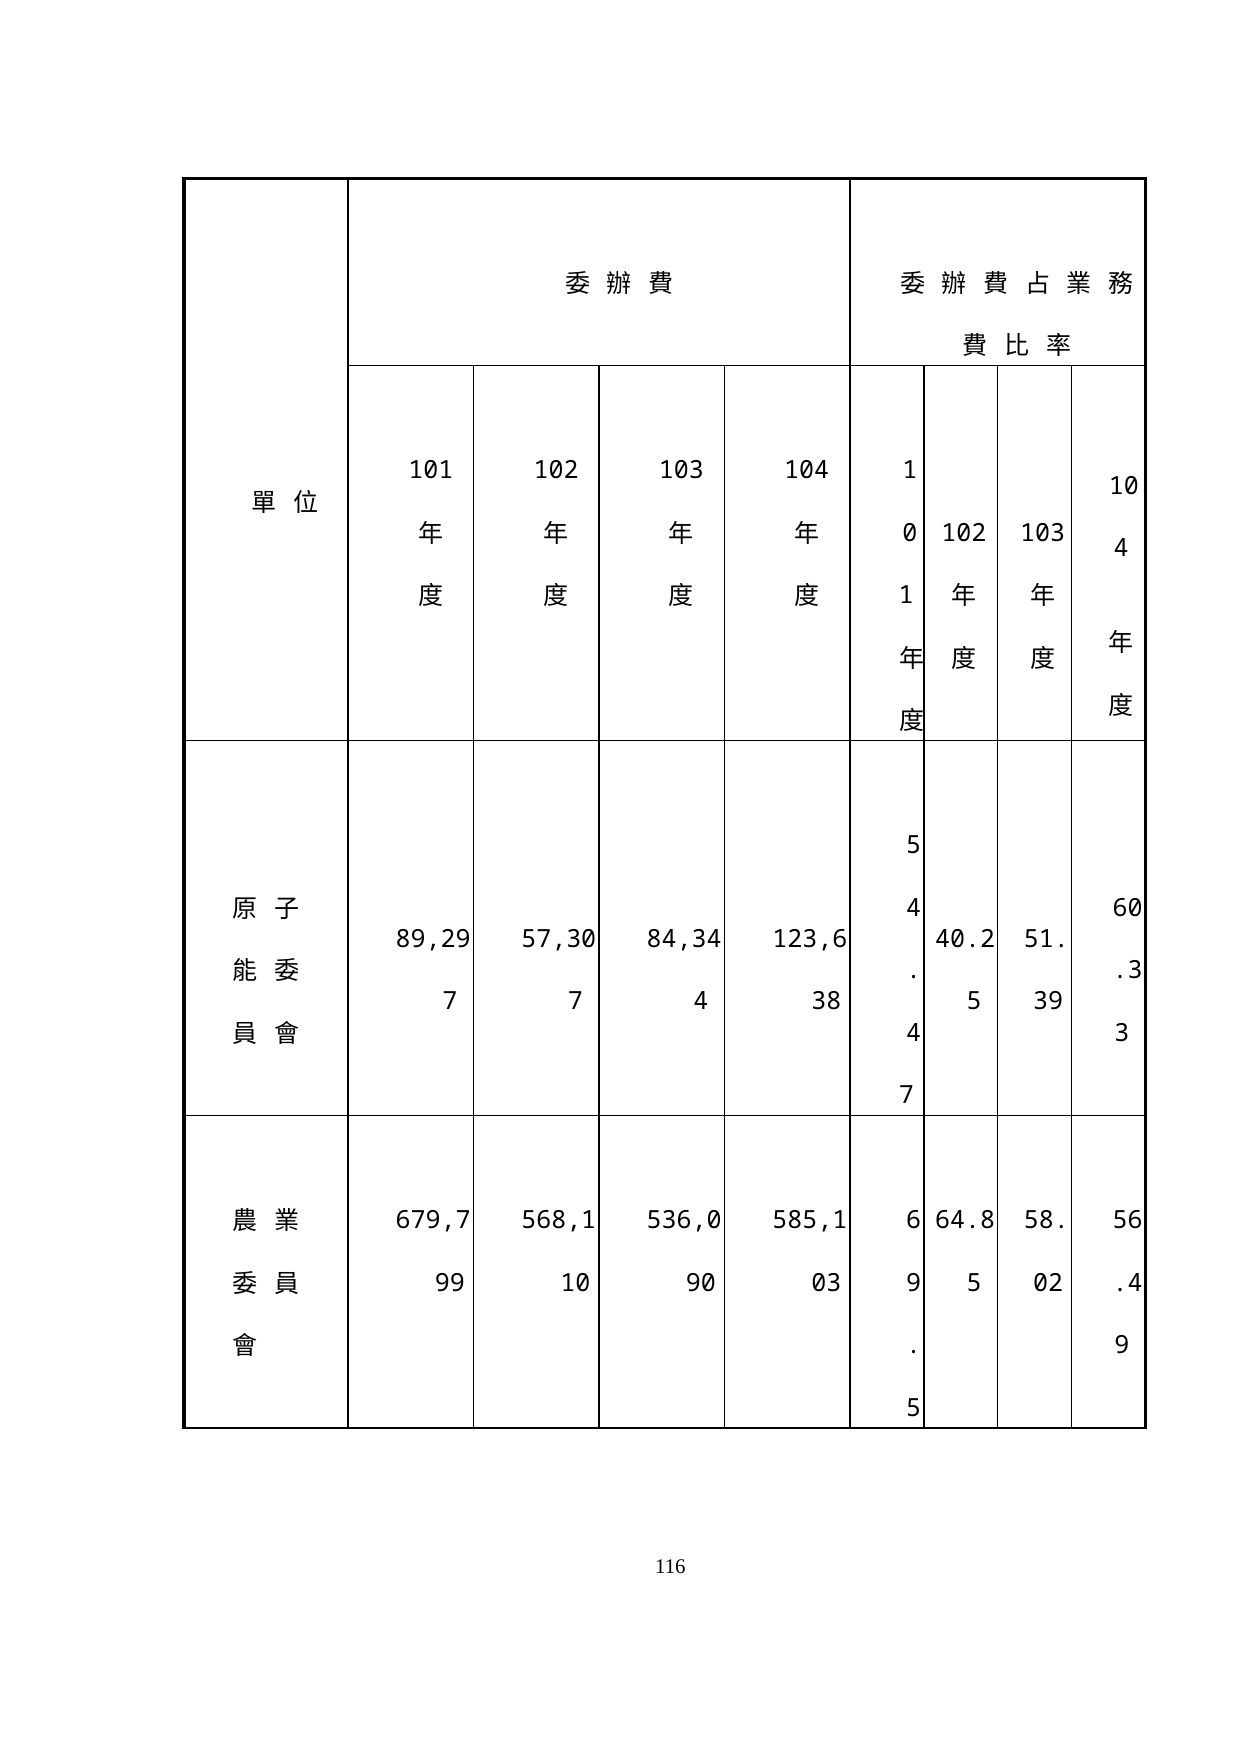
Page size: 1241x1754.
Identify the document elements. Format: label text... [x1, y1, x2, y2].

table_cell 104 年度 [1072, 366, 1144, 740]
table_cell 104年度 [725, 366, 849, 740]
table_cell 54.47 [851, 741, 923, 1115]
table_cell 103年度 [600, 366, 724, 740]
table_cell 56.49 [1072, 1116, 1144, 1427]
table_cell 102年度 [474, 366, 598, 740]
table_header 委辦費占業務費比率 [851, 180, 1144, 365]
table_cell 51.39 [998, 741, 1071, 1115]
table_header 單位 [186, 180, 347, 740]
table_cell 原子能委員會 [186, 741, 347, 1115]
table_cell 103 年度 [998, 366, 1071, 740]
table_header 委辦費 [349, 180, 849, 365]
table_cell 568,110 [474, 1116, 598, 1427]
table_cell 536,090 [600, 1116, 724, 1427]
table_cell 101年度 [349, 366, 473, 740]
table_cell 123,638 [725, 741, 849, 1115]
table_cell 101 年度 [851, 366, 923, 740]
table_cell 102 年度 [925, 366, 997, 740]
table_cell 58.02 [998, 1116, 1071, 1427]
table_cell 40.25 [925, 741, 997, 1115]
table_cell 89,297 [349, 741, 473, 1115]
table_cell 57,307 [474, 741, 598, 1115]
table_cell 60.33 [1072, 741, 1144, 1115]
table_cell 69.5 [851, 1116, 923, 1427]
table_cell 679,799 [349, 1116, 473, 1427]
table_cell 585,103 [725, 1116, 849, 1427]
table_cell 84,344 [600, 741, 724, 1115]
table_cell 農業委員會 [186, 1116, 347, 1427]
table_cell 64.85 [925, 1116, 997, 1427]
